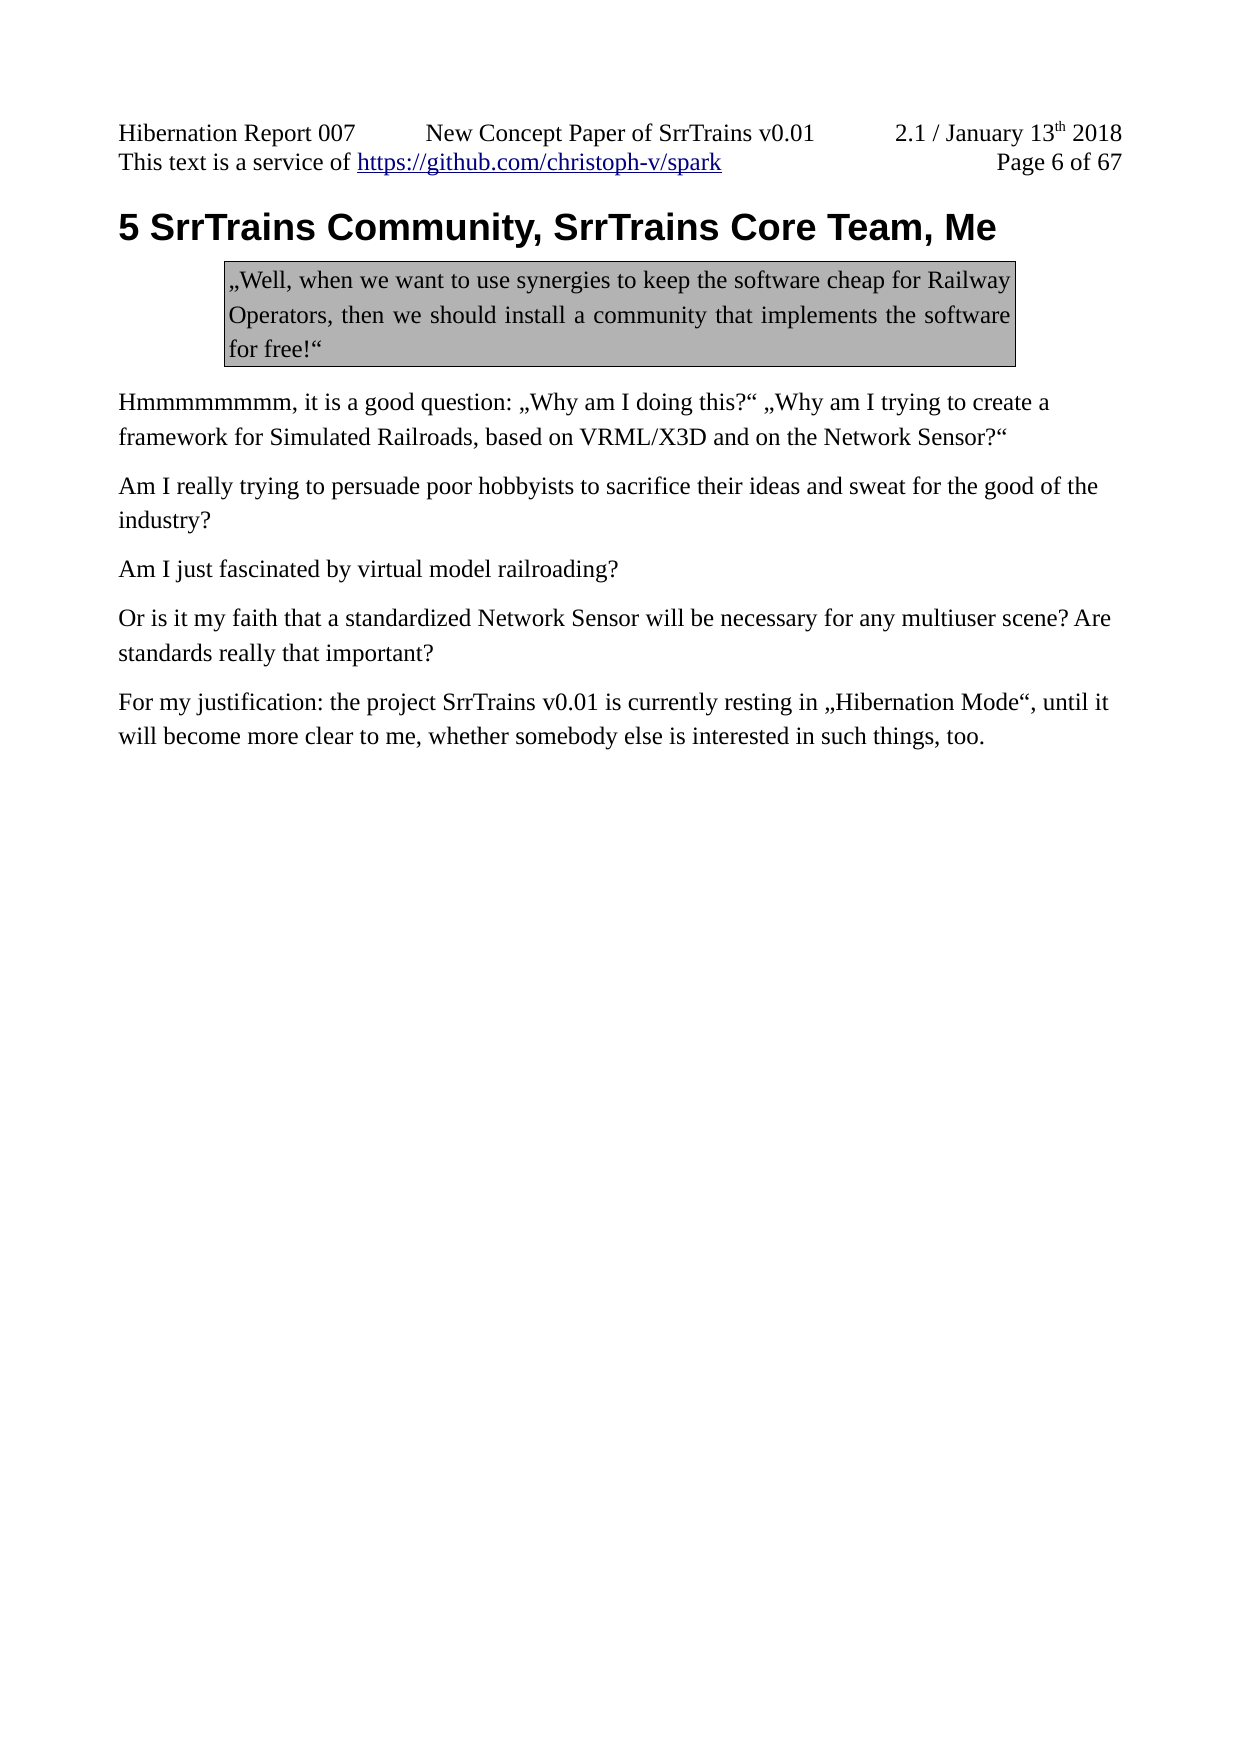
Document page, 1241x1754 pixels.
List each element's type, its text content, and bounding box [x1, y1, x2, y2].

text Or is it my faith that a standardized Network Sensor will be necessary for any multiuser scene? Are standards really that important? [118, 603, 1122, 667]
text „Well, when we want to use synergies to keep the software cheap for Railway Operators, then we should install a community that implements the software for free!“ [225, 262, 1015, 366]
text For my justification: the project SrrTrains v0.01 is currently resting in „Hibernation Mode“, until it will become more clear to me, whether somebody else is interested in such things, too. [118, 687, 1122, 750]
text Am I really trying to persuade poor hobbyists to sacrifice their ideas and sweat for the good of the industry? [118, 471, 1122, 534]
text Hmmmmmmmm, it is a good question: „Why am I doing this?“ „Why am I trying to create a framework for Simulated Railroads, based on VRML/X3D and on the Network Sensor?“ [118, 387, 1122, 450]
text Am I just fascinated by virtual model railroading? [118, 554, 1122, 583]
subtitle 5 SrrTrains Community, SrrTrains Core Team, Me [118, 205, 1122, 249]
